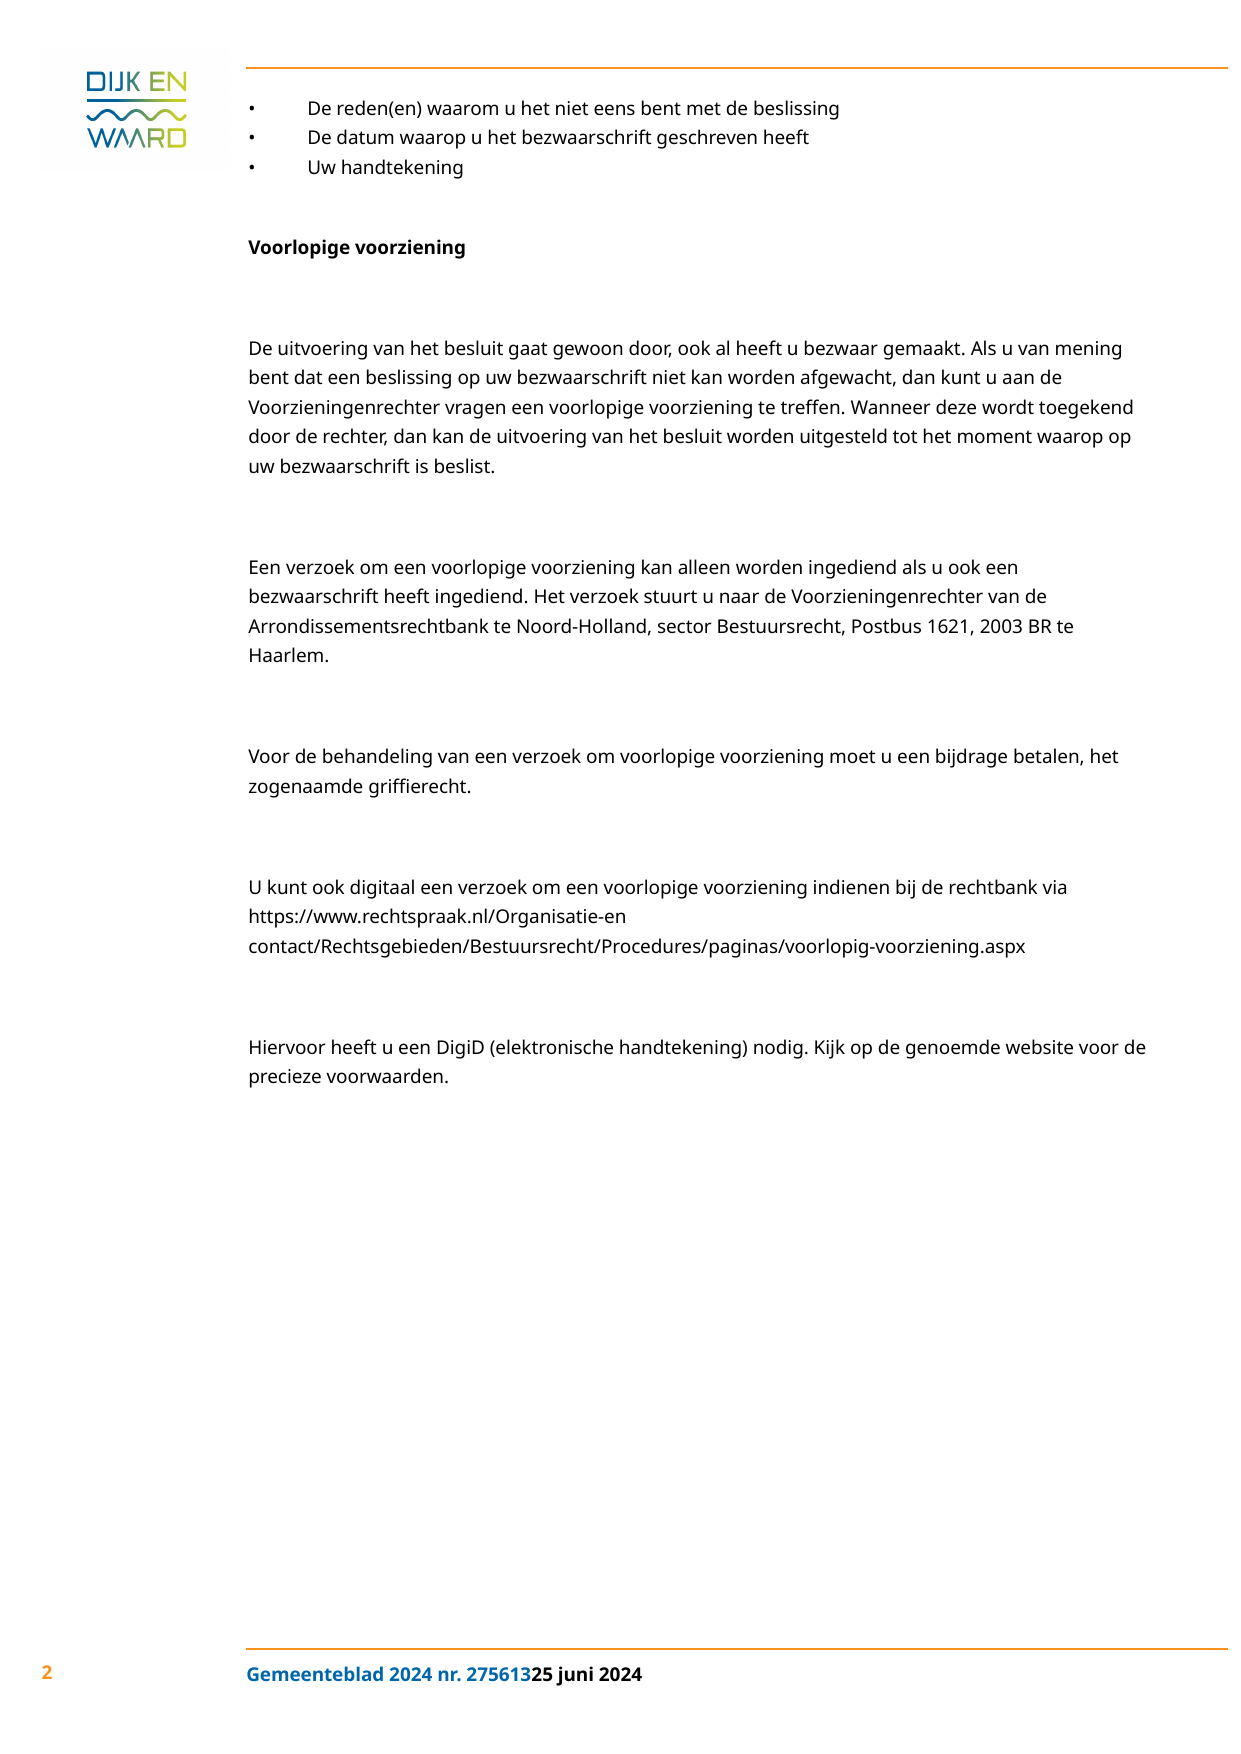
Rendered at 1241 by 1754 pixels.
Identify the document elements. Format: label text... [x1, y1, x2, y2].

text Voor de behandeling van een verzoek om voorlopige voorziening moet u een bijdrage betalen, het zogenaamde griffierecht. [248, 743, 1152, 799]
text Hiervoor heeft u een DigiD (elektronische handtekening) nodig. Kijk op de genoemde website voor de precieze voorwaarden. [248, 1034, 1152, 1089]
text U kunt ook digitaal een verzoek om een voorlopige voorziening indienen bij de rechtbank via https://www.rechtspraak.nl/Organisatie-en contact/Rechtsgebieden/Bestuursrecht/Procedures/paginas/voorlopig-voorziening.aspx [248, 874, 1152, 959]
text Een verzoek om een voorlopige voorziening kan alleen worden ingediend als u ook een bezwaarschrift heeft ingediend. Het verzoek stuurt u naar de Voorzieningenrechter van de Arrondissementsrechtbank te Noord-Holland, sector Bestuursrecht, Postbus 1621, 2003 BR te Haarlem. [248, 554, 1152, 668]
picture [41, 47, 231, 172]
text Voorlopige voorziening [248, 234, 1152, 260]
text De uitvoering van het besluit gaat gewoon door, ook al heeft u bezwaar gemaakt. Als u van mening bent dat een beslissing op uw bezwaarschrift niet kan worden afgewacht, dan kunt u aan de Voorzieningenrechter vragen een voorlopige voorziening te treffen. Wanneer deze wordt toegekend door de rechter, dan kan de uitvoering van het besluit worden uitgesteld tot het moment waarop op uw bezwaarschrift is beslist. [248, 335, 1152, 479]
list Uw handtekening [248, 154, 1152, 180]
list De datum waarop u het bezwaarschrift geschreven heeft [248, 124, 1152, 150]
list De reden(en) waarom u het niet eens bent met de beslissing [248, 95, 1152, 121]
